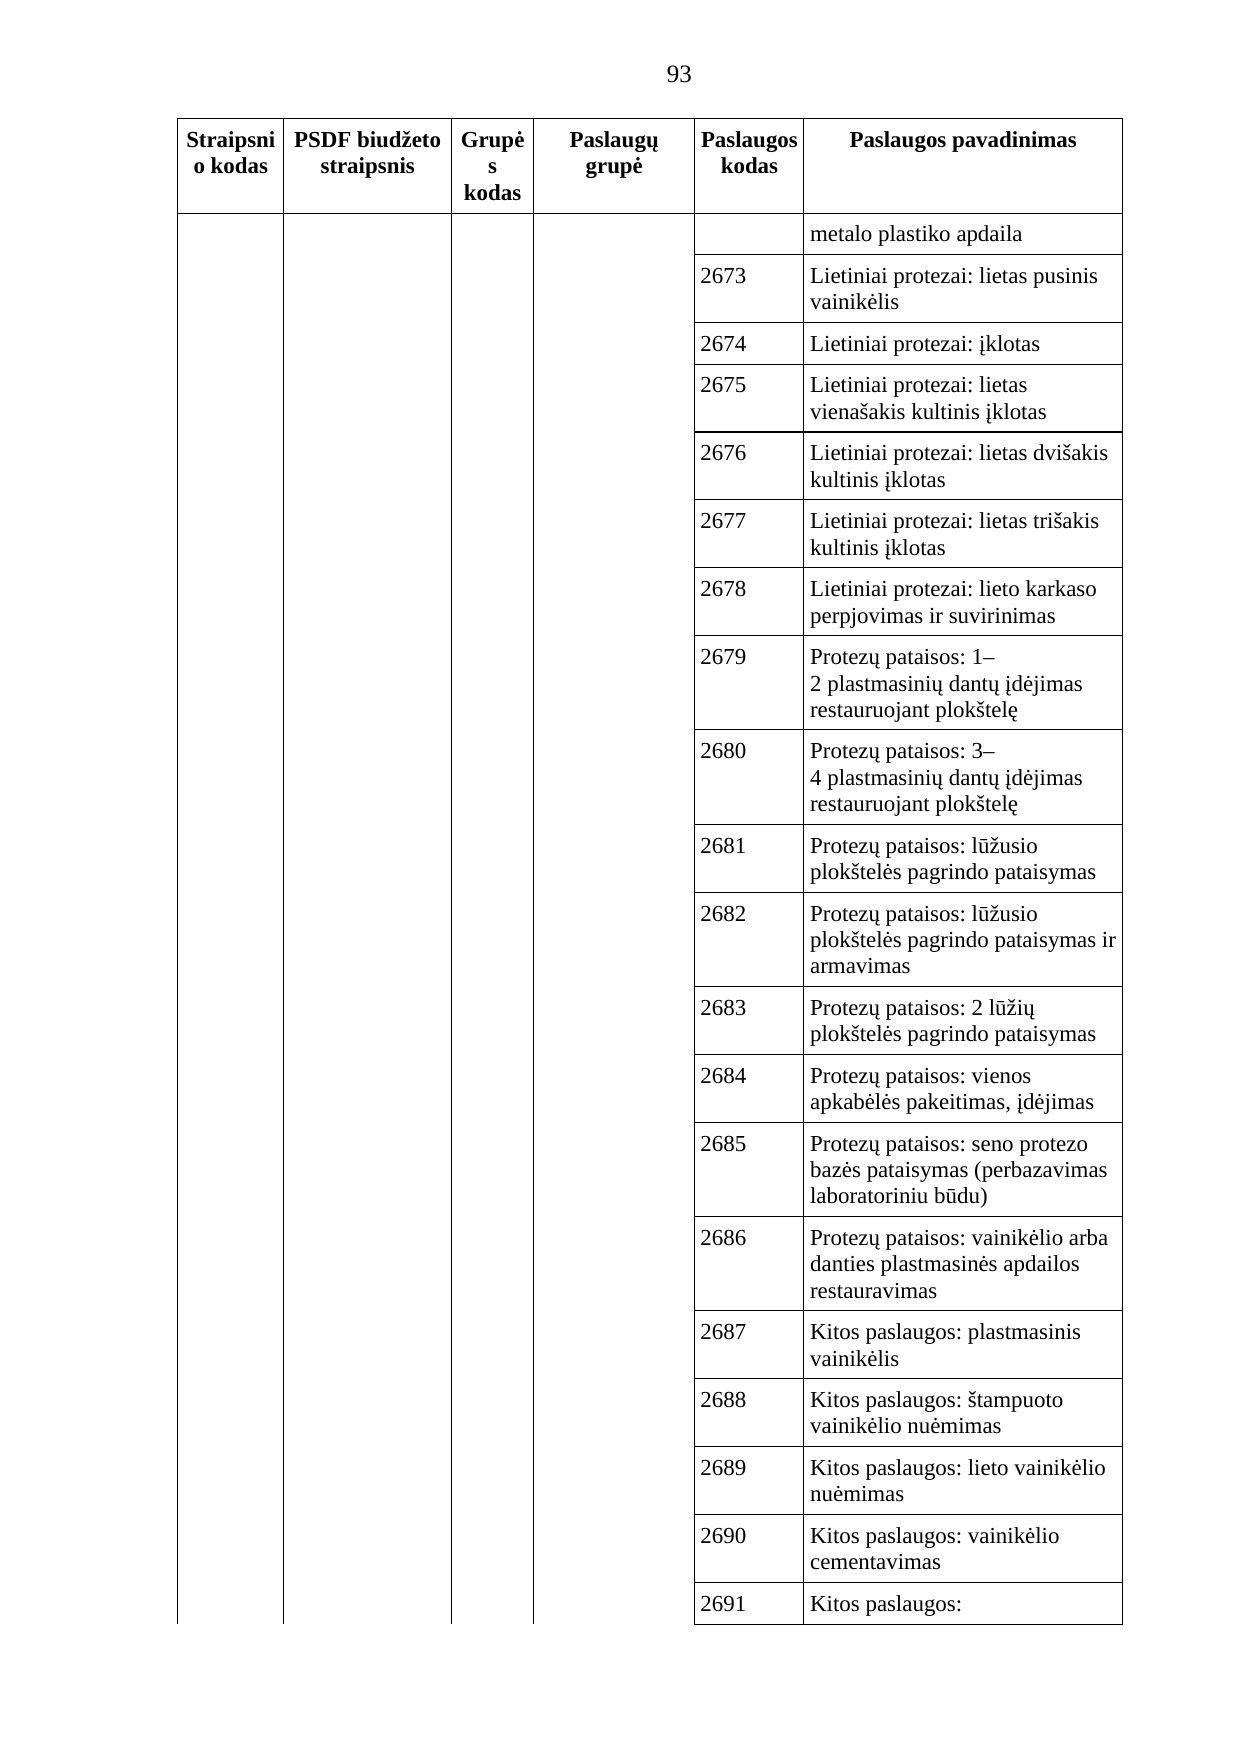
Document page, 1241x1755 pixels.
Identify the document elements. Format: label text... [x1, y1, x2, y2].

table_cell Lietiniai protezai: įklotas [804, 323, 1122, 363]
table_header Paslaugos pavadinimas [804, 119, 1122, 212]
table_cell [452, 1378, 533, 1446]
table_cell 2681 [695, 825, 803, 892]
table_cell [178, 499, 283, 567]
table_cell [534, 892, 694, 986]
table_cell [452, 1054, 533, 1122]
table_cell [178, 635, 283, 729]
table_cell [284, 364, 451, 431]
table_cell [534, 1122, 694, 1216]
table_cell metalo plastiko apdaila [804, 214, 1122, 254]
table_cell 2682 [695, 893, 803, 986]
table_cell [534, 1310, 694, 1378]
table_cell [452, 824, 533, 892]
table_cell [452, 892, 533, 986]
table_cell [284, 1514, 451, 1582]
table_cell [534, 431, 694, 499]
table_cell [452, 499, 533, 567]
table_cell [178, 1122, 283, 1216]
table_cell [284, 892, 451, 986]
table_cell 2687 [695, 1311, 803, 1378]
table_cell 2691 [695, 1583, 803, 1623]
table_cell 2677 [695, 500, 803, 567]
table_cell Kitos paslaugos: vainikėlio cementavimas [804, 1515, 1122, 1582]
table_cell [452, 1446, 533, 1514]
table_cell [452, 1122, 533, 1216]
table_cell Kitos paslaugos: lieto vainikėlio nuėmimas [804, 1447, 1122, 1514]
table_cell [534, 1054, 694, 1122]
table_cell Lietiniai protezai: lietas trišakis kultinis įklotas [804, 500, 1122, 567]
table_cell Protezų pataisos: 1–2 plastmasinių dantų įdėjimas restauruojant plokštelę [804, 636, 1122, 729]
table_cell [284, 824, 451, 892]
table_cell [178, 1216, 283, 1310]
table_cell [534, 1378, 694, 1446]
table_cell Protezų pataisos: lūžusio plokštelės pagrindo pataisymas ir armavimas [804, 893, 1122, 986]
table_cell [178, 986, 283, 1054]
table_cell [534, 364, 694, 431]
table_cell [452, 729, 533, 824]
table_cell [284, 1216, 451, 1310]
table_cell [534, 254, 694, 322]
table_cell [534, 214, 694, 254]
table_cell [178, 1310, 283, 1378]
table_cell [284, 1446, 451, 1514]
table_cell [284, 729, 451, 824]
table_cell [284, 254, 451, 322]
table_cell 2680 [695, 730, 803, 824]
table_cell [178, 254, 283, 322]
table_cell [534, 567, 694, 635]
table_cell Lietiniai protezai: lietas dvišakis kultinis įklotas [804, 433, 1122, 499]
table_header Straipsnio kodas [178, 119, 283, 212]
table_header Paslaugos kodas [695, 119, 803, 212]
table_cell 2688 [695, 1379, 803, 1446]
table_cell [452, 567, 533, 635]
table_cell [534, 1582, 694, 1623]
table_cell Lietiniai protezai: lietas vienašakis kultinis įklotas [804, 365, 1122, 431]
table_cell [178, 1514, 283, 1582]
table_cell [178, 431, 283, 499]
table_cell [452, 1216, 533, 1310]
table_cell Lietiniai protezai: lieto karkaso perpjovimas ir suvirinimas [804, 568, 1122, 635]
table_cell Kitos paslaugos: plastmasinis vainikėlis [804, 1311, 1122, 1378]
table_cell Kitos paslaugos: [804, 1583, 1122, 1623]
table_cell [178, 1054, 283, 1122]
table_cell [534, 1216, 694, 1310]
table_cell 2684 [695, 1055, 803, 1122]
table_cell [284, 499, 451, 567]
table_cell [178, 364, 283, 431]
table_cell [284, 322, 451, 363]
table_cell [452, 431, 533, 499]
table_cell Protezų pataisos: vienos apkabėlės pakeitimas, įdėjimas [804, 1055, 1122, 1122]
table_cell [284, 431, 451, 499]
table_cell [452, 322, 533, 363]
table_header Paslaugų grupė [534, 119, 694, 212]
table_cell [452, 1582, 533, 1623]
table_cell [534, 1446, 694, 1514]
table_cell [178, 1378, 283, 1446]
table_cell 2683 [695, 987, 803, 1054]
table_cell [534, 824, 694, 892]
table_cell 2676 [695, 433, 803, 499]
table_cell [534, 729, 694, 824]
table_cell 2686 [695, 1217, 803, 1310]
table_cell [284, 214, 451, 254]
table_cell [284, 986, 451, 1054]
table_cell 2673 [695, 255, 803, 322]
table_cell [178, 824, 283, 892]
table_cell [452, 986, 533, 1054]
table_cell [534, 322, 694, 363]
table_cell [284, 635, 451, 729]
table_cell [452, 1310, 533, 1378]
table_cell [284, 1054, 451, 1122]
table_cell [534, 635, 694, 729]
table_cell [178, 322, 283, 363]
table_header PSDF biudžeto straipsnis [284, 119, 451, 212]
table_cell [178, 892, 283, 986]
table_cell [534, 499, 694, 567]
table_cell Kitos paslaugos: štampuoto vainikėlio nuėmimas [804, 1379, 1122, 1446]
table_cell [284, 1310, 451, 1378]
table_cell 2678 [695, 568, 803, 635]
table_cell 2690 [695, 1515, 803, 1582]
table_cell [284, 1582, 451, 1623]
table_cell 2679 [695, 636, 803, 729]
table_cell [178, 567, 283, 635]
table_cell [452, 635, 533, 729]
table_cell [695, 214, 803, 254]
table_header Grupės kodas [452, 119, 533, 212]
table_cell [284, 1378, 451, 1446]
table_cell 2675 [695, 365, 803, 431]
table_cell 2674 [695, 323, 803, 363]
table_cell [284, 567, 451, 635]
table_cell Lietiniai protezai: lietas pusinis vainikėlis [804, 255, 1122, 322]
table_cell [452, 364, 533, 431]
table_cell [534, 1514, 694, 1582]
table_cell [178, 1582, 283, 1623]
table_cell [178, 214, 283, 254]
table_cell Protezų pataisos: 2 lūžių plokštelės pagrindo pataisymas [804, 987, 1122, 1054]
table_cell [534, 986, 694, 1054]
table_cell Protezų pataisos: vainikėlio arba danties plastmasinės apdailos restauravimas [804, 1217, 1122, 1310]
table_cell Protezų pataisos: 3–4 plastmasinių dantų įdėjimas restauruojant plokštelę [804, 730, 1122, 824]
table_cell 2685 [695, 1123, 803, 1216]
table_cell [452, 214, 533, 254]
table_cell Protezų pataisos: seno protezo bazės pataisymas (perbazavimas laboratoriniu būdu) [804, 1123, 1122, 1216]
table_cell [178, 1446, 283, 1514]
table_cell 2689 [695, 1447, 803, 1514]
table_cell [178, 729, 283, 824]
table_cell Protezų pataisos: lūžusio plokštelės pagrindo pataisymas [804, 825, 1122, 892]
table_cell [452, 1514, 533, 1582]
table_cell [452, 254, 533, 322]
table_cell [284, 1122, 451, 1216]
